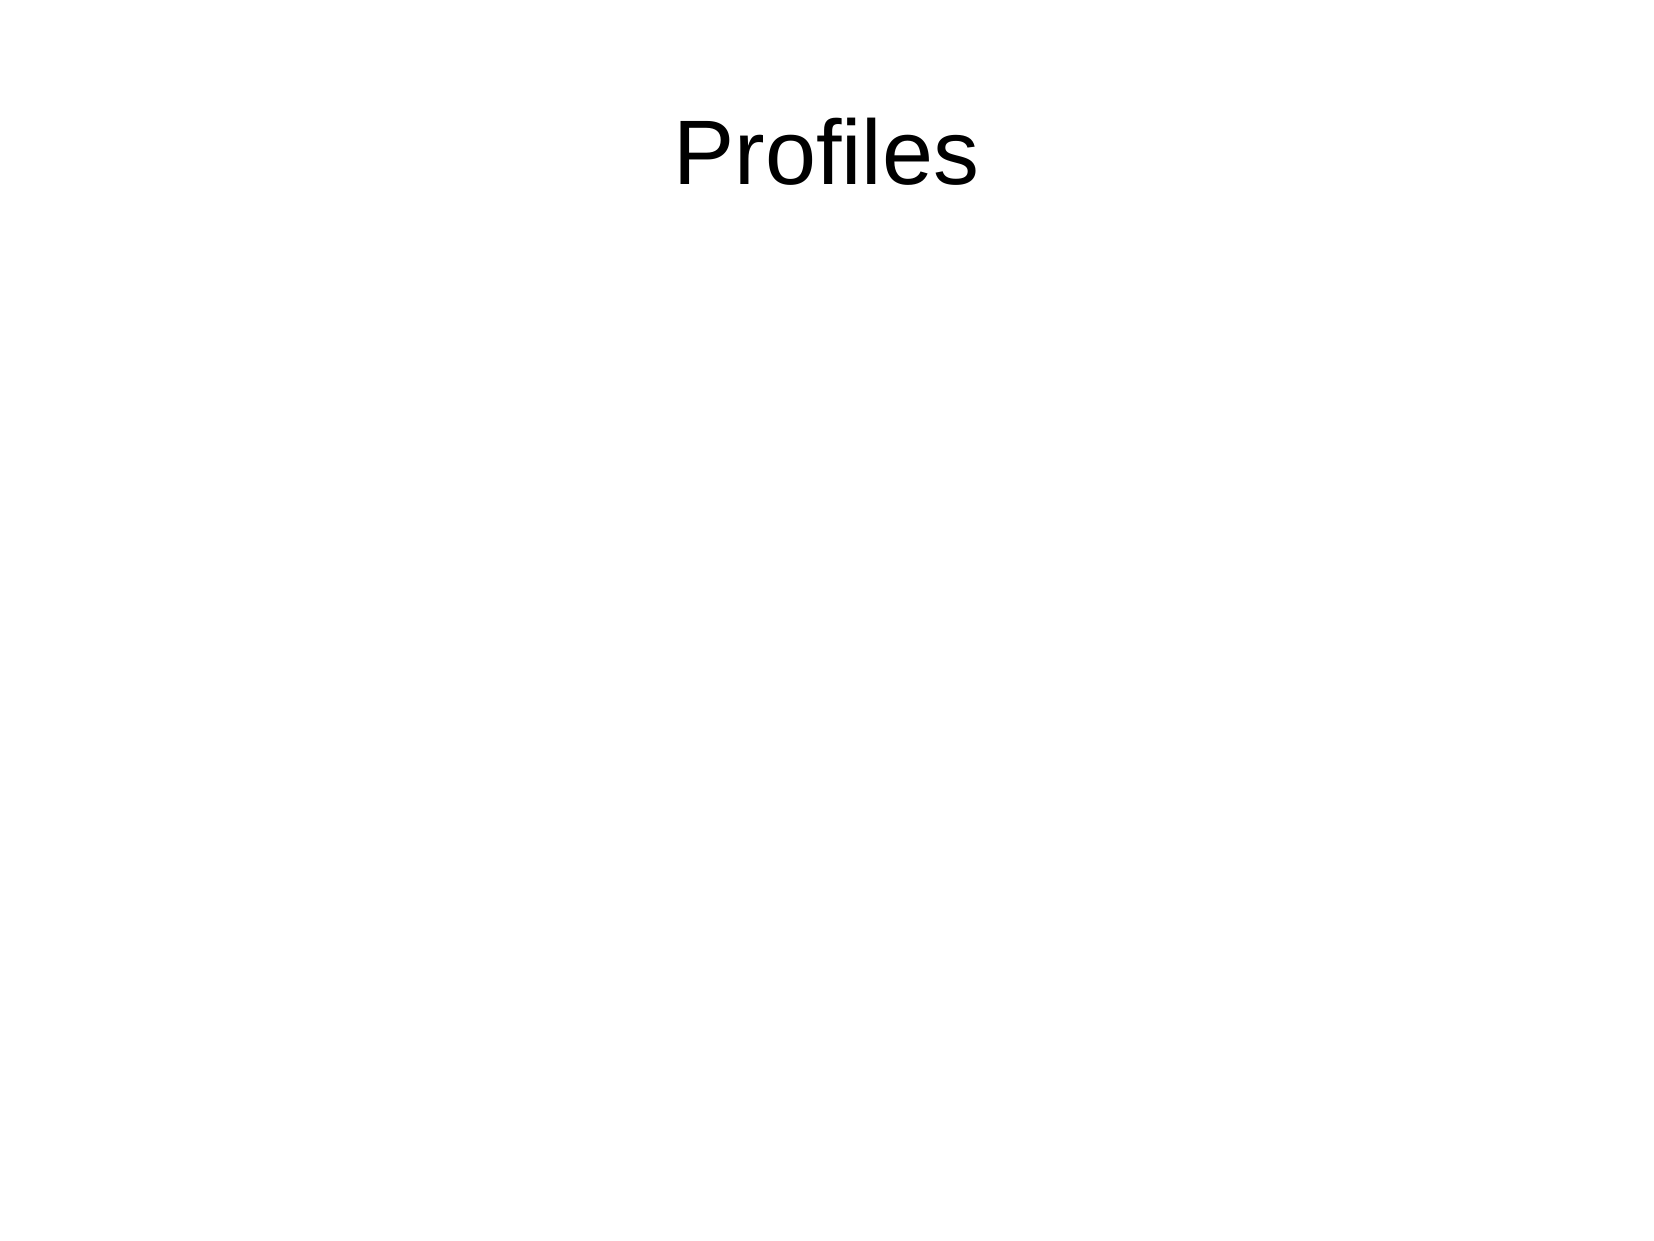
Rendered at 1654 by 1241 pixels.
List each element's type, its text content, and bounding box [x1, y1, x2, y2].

title Profiles [82, 49, 1571, 257]
